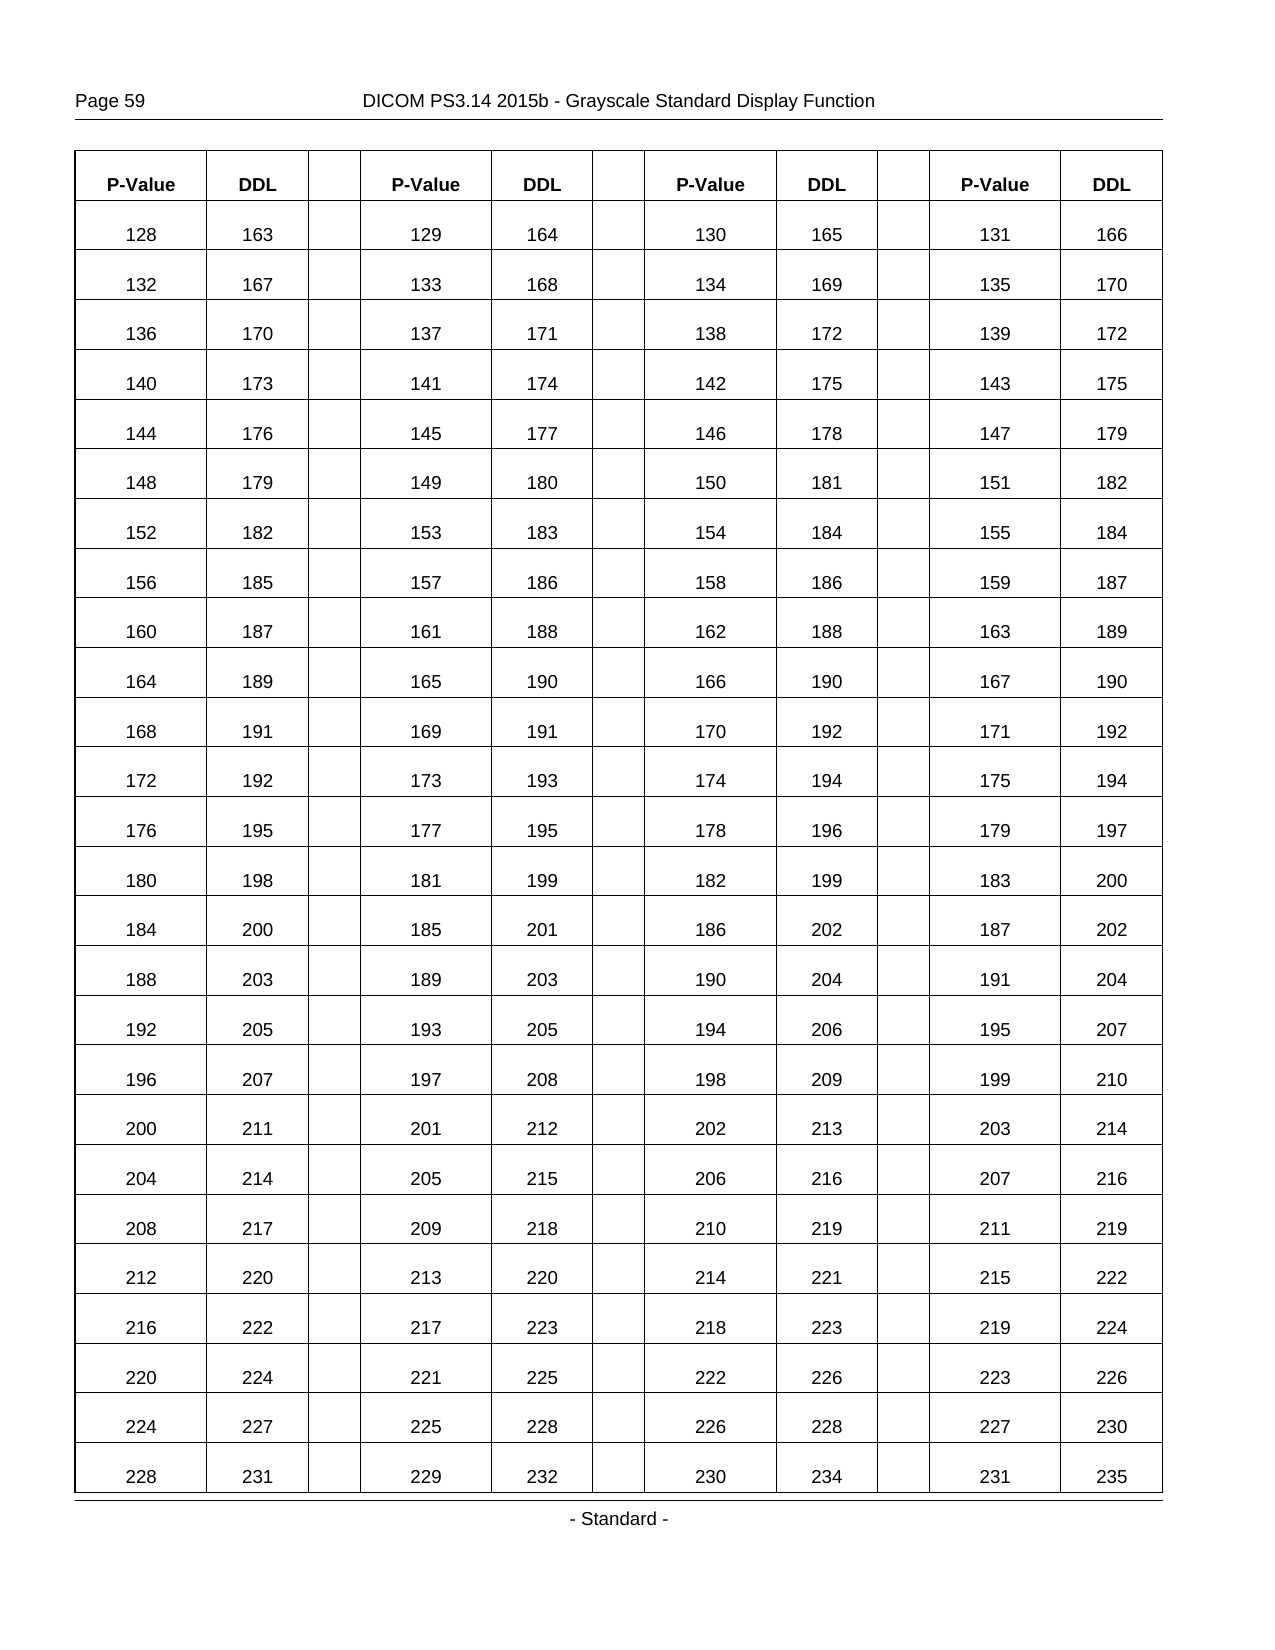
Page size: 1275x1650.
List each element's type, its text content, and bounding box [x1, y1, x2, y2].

table_cell 194 [777, 747, 877, 796]
table_cell 218 [645, 1294, 776, 1342]
table_cell [309, 847, 360, 895]
table_cell [878, 847, 929, 895]
table_cell [593, 896, 644, 945]
table_cell 223 [777, 1294, 877, 1342]
table_cell [593, 400, 644, 448]
table_cell [309, 250, 360, 299]
table_cell [309, 648, 360, 697]
table_cell 158 [645, 549, 776, 597]
table_cell 163 [930, 598, 1060, 647]
table_cell 156 [76, 549, 206, 597]
table_cell [309, 797, 360, 846]
table_cell 135 [930, 250, 1060, 299]
table_cell 203 [930, 1095, 1060, 1144]
table_cell 180 [76, 847, 206, 895]
table_cell [878, 201, 929, 249]
table_cell 187 [1061, 549, 1162, 597]
table_cell 211 [207, 1095, 308, 1144]
table_cell 203 [207, 946, 308, 995]
table_cell 192 [207, 747, 308, 796]
table_cell 191 [207, 698, 308, 746]
table_cell 191 [930, 946, 1060, 995]
table_cell [593, 1344, 644, 1392]
table_cell 161 [361, 598, 491, 647]
table_cell 222 [207, 1294, 308, 1342]
table_cell 179 [207, 449, 308, 498]
table_cell 157 [361, 549, 491, 597]
table_cell [878, 499, 929, 547]
table_cell [593, 300, 644, 349]
table_cell 206 [777, 996, 877, 1044]
table_cell 198 [207, 847, 308, 895]
table_cell 204 [777, 946, 877, 995]
table_cell [593, 698, 644, 746]
table_header P-Value [361, 151, 491, 200]
table_cell [593, 648, 644, 697]
table_cell 235 [1061, 1443, 1162, 1492]
table_cell 165 [361, 648, 491, 697]
table_cell 182 [207, 499, 308, 547]
table_cell 194 [1061, 747, 1162, 796]
table_cell 179 [930, 797, 1060, 846]
table_cell 205 [492, 996, 592, 1044]
table_cell [878, 896, 929, 945]
table_cell 228 [76, 1443, 206, 1492]
table_cell 172 [1061, 300, 1162, 349]
table_cell 154 [645, 499, 776, 547]
table_cell [309, 1344, 360, 1392]
table_cell [878, 698, 929, 746]
table_cell 217 [361, 1294, 491, 1342]
table_cell 204 [76, 1145, 206, 1193]
table_cell 213 [777, 1095, 877, 1144]
table_cell 166 [1061, 201, 1162, 249]
table_cell 166 [645, 648, 776, 697]
table_cell [878, 1294, 929, 1342]
table_cell [593, 1294, 644, 1342]
table_cell 191 [492, 698, 592, 746]
table_cell 219 [930, 1294, 1060, 1342]
table_cell [593, 847, 644, 895]
table_cell [309, 1195, 360, 1243]
table_cell 216 [76, 1294, 206, 1342]
table_cell [309, 1145, 360, 1193]
table_cell 142 [645, 350, 776, 398]
table_cell [593, 549, 644, 597]
table_cell 181 [777, 449, 877, 498]
table_cell 209 [777, 1045, 877, 1094]
table_cell [593, 1145, 644, 1193]
table_cell 140 [76, 350, 206, 398]
table_cell 162 [645, 598, 776, 647]
table_cell [309, 996, 360, 1044]
table_cell 199 [930, 1045, 1060, 1094]
table_cell 204 [1061, 946, 1162, 995]
table_cell 170 [1061, 250, 1162, 299]
table_cell 234 [777, 1443, 877, 1492]
table_cell [593, 250, 644, 299]
table_cell 216 [777, 1145, 877, 1193]
table_cell [878, 350, 929, 398]
table_cell 210 [1061, 1045, 1162, 1094]
table_cell 155 [930, 499, 1060, 547]
table_cell 211 [930, 1195, 1060, 1243]
table_cell 195 [930, 996, 1060, 1044]
table_cell 201 [492, 896, 592, 945]
table_cell [878, 747, 929, 796]
table_cell 195 [207, 797, 308, 846]
table_cell 225 [361, 1393, 491, 1442]
table_cell 203 [492, 946, 592, 995]
table_header P-Value [645, 151, 776, 200]
table_cell 226 [777, 1344, 877, 1392]
table_cell 185 [361, 896, 491, 945]
table_cell 172 [76, 747, 206, 796]
table_cell 175 [1061, 350, 1162, 398]
table_cell 229 [361, 1443, 491, 1492]
table_cell 163 [207, 201, 308, 249]
table_cell [878, 1195, 929, 1243]
table_cell 185 [207, 549, 308, 597]
table_cell [878, 1145, 929, 1193]
table_cell 175 [930, 747, 1060, 796]
table_header [593, 151, 644, 200]
table_cell 137 [361, 300, 491, 349]
table_cell 131 [930, 201, 1060, 249]
table_cell 151 [930, 449, 1060, 498]
table_cell 196 [76, 1045, 206, 1094]
table_cell [309, 449, 360, 498]
table_cell 178 [645, 797, 776, 846]
table_cell 132 [76, 250, 206, 299]
table_cell 231 [930, 1443, 1060, 1492]
table_cell 190 [777, 648, 877, 697]
table_cell 206 [645, 1145, 776, 1193]
table_cell [878, 1393, 929, 1442]
table_cell 207 [930, 1145, 1060, 1193]
table_cell 177 [361, 797, 491, 846]
table_cell 159 [930, 549, 1060, 597]
table_cell [878, 449, 929, 498]
table_cell 169 [361, 698, 491, 746]
table_cell 188 [777, 598, 877, 647]
table_cell 173 [207, 350, 308, 398]
table_cell 183 [492, 499, 592, 547]
table_cell [593, 1095, 644, 1144]
table_cell 178 [777, 400, 877, 448]
table_cell 146 [645, 400, 776, 448]
table_cell 201 [361, 1095, 491, 1144]
table_cell 219 [777, 1195, 877, 1243]
table_cell 187 [207, 598, 308, 647]
table_cell [309, 598, 360, 647]
table_cell 194 [645, 996, 776, 1044]
table_cell 223 [930, 1344, 1060, 1392]
table_header [309, 151, 360, 200]
table_cell 227 [207, 1393, 308, 1442]
table_cell 226 [645, 1393, 776, 1442]
table_cell 208 [76, 1195, 206, 1243]
table_cell 225 [492, 1344, 592, 1392]
table_cell 153 [361, 499, 491, 547]
table_cell [309, 1095, 360, 1144]
table_cell 200 [76, 1095, 206, 1144]
table_cell 230 [645, 1443, 776, 1492]
table_header DDL [492, 151, 592, 200]
table_cell 165 [777, 201, 877, 249]
table_cell 180 [492, 449, 592, 498]
table_cell 197 [361, 1045, 491, 1094]
table_cell 202 [645, 1095, 776, 1144]
table_cell 221 [361, 1344, 491, 1392]
table_header DDL [777, 151, 877, 200]
table_cell 222 [1061, 1244, 1162, 1293]
table_cell [593, 1244, 644, 1293]
table_cell 220 [492, 1244, 592, 1293]
table_cell 175 [777, 350, 877, 398]
table_cell 213 [361, 1244, 491, 1293]
table_cell 220 [207, 1244, 308, 1293]
table_cell 150 [645, 449, 776, 498]
table_cell 188 [492, 598, 592, 647]
table_cell 231 [207, 1443, 308, 1492]
table_cell 190 [645, 946, 776, 995]
table_cell [309, 549, 360, 597]
table_cell 170 [207, 300, 308, 349]
table_cell [593, 996, 644, 1044]
table_cell 193 [492, 747, 592, 796]
table_cell 196 [777, 797, 877, 846]
table_cell [309, 1443, 360, 1492]
table_cell 148 [76, 449, 206, 498]
table_cell 221 [777, 1244, 877, 1293]
table_cell [878, 797, 929, 846]
table_cell 186 [777, 549, 877, 597]
table_cell 186 [645, 896, 776, 945]
table_cell 172 [777, 300, 877, 349]
table_cell 193 [361, 996, 491, 1044]
table_cell 228 [492, 1393, 592, 1442]
table_cell 139 [930, 300, 1060, 349]
table_cell 187 [930, 896, 1060, 945]
table_cell [309, 400, 360, 448]
table_cell 164 [76, 648, 206, 697]
table_cell [878, 996, 929, 1044]
table_cell 202 [1061, 896, 1162, 945]
table_cell 210 [645, 1195, 776, 1243]
table_cell 232 [492, 1443, 592, 1492]
table_cell [878, 1443, 929, 1492]
table_cell 214 [1061, 1095, 1162, 1144]
table_header P-Value [76, 151, 206, 200]
table_cell 205 [207, 996, 308, 1044]
table_cell 228 [777, 1393, 877, 1442]
table_cell 169 [777, 250, 877, 299]
table_cell 220 [76, 1344, 206, 1392]
table_cell 182 [645, 847, 776, 895]
table_cell 189 [361, 946, 491, 995]
table_cell 202 [777, 896, 877, 945]
table_cell 198 [645, 1045, 776, 1094]
table_cell 208 [492, 1045, 592, 1094]
table_cell 227 [930, 1393, 1060, 1442]
table_cell [878, 250, 929, 299]
table_cell 192 [1061, 698, 1162, 746]
table_cell 212 [492, 1095, 592, 1144]
table_cell [878, 400, 929, 448]
table_cell 174 [492, 350, 592, 398]
table_cell [878, 946, 929, 995]
table_cell 179 [1061, 400, 1162, 448]
table_cell 224 [207, 1344, 308, 1392]
table_cell [309, 1294, 360, 1342]
table_cell [309, 1393, 360, 1442]
table_cell 184 [76, 896, 206, 945]
table_cell 144 [76, 400, 206, 448]
table_cell [878, 598, 929, 647]
table_cell 214 [645, 1244, 776, 1293]
table_cell [309, 698, 360, 746]
table_cell 190 [1061, 648, 1162, 697]
table_cell 199 [492, 847, 592, 895]
table_cell 174 [645, 747, 776, 796]
table_cell 205 [361, 1145, 491, 1193]
table_cell [878, 1244, 929, 1293]
table_cell 224 [76, 1393, 206, 1442]
table_cell 223 [492, 1294, 592, 1342]
table_cell [309, 201, 360, 249]
table_cell [878, 1344, 929, 1392]
table_cell [309, 350, 360, 398]
table_cell 224 [1061, 1294, 1162, 1342]
table_cell [309, 1045, 360, 1094]
table_cell 197 [1061, 797, 1162, 846]
table_cell 183 [930, 847, 1060, 895]
table_cell 200 [1061, 847, 1162, 895]
table_cell 199 [777, 847, 877, 895]
table_cell 207 [207, 1045, 308, 1094]
table_cell 186 [492, 549, 592, 597]
table_cell [878, 1095, 929, 1144]
table_cell 134 [645, 250, 776, 299]
table_cell 184 [1061, 499, 1162, 547]
table_cell 207 [1061, 996, 1162, 1044]
table_cell 209 [361, 1195, 491, 1243]
table_cell 176 [207, 400, 308, 448]
table_cell 230 [1061, 1393, 1162, 1442]
table_cell 130 [645, 201, 776, 249]
table_cell [593, 499, 644, 547]
table_cell 217 [207, 1195, 308, 1243]
table_cell 128 [76, 201, 206, 249]
table_cell [309, 747, 360, 796]
table_cell [309, 896, 360, 945]
table_cell 218 [492, 1195, 592, 1243]
table_header P-Value [930, 151, 1060, 200]
table_cell 215 [492, 1145, 592, 1193]
table_cell [593, 201, 644, 249]
table_cell 168 [76, 698, 206, 746]
table_cell [593, 1195, 644, 1243]
table_cell 173 [361, 747, 491, 796]
table_cell [309, 499, 360, 547]
table_cell 143 [930, 350, 1060, 398]
table_cell [593, 797, 644, 846]
table_cell 214 [207, 1145, 308, 1193]
table_cell 189 [207, 648, 308, 697]
table_cell [878, 549, 929, 597]
table_cell 216 [1061, 1145, 1162, 1193]
table_cell 190 [492, 648, 592, 697]
table_cell 192 [76, 996, 206, 1044]
table_cell [593, 747, 644, 796]
table_cell 171 [492, 300, 592, 349]
table_cell [309, 1244, 360, 1293]
table_cell [593, 1393, 644, 1442]
table_header DDL [1061, 151, 1162, 200]
table_cell 149 [361, 449, 491, 498]
table_cell 167 [930, 648, 1060, 697]
table_cell 181 [361, 847, 491, 895]
table_cell 129 [361, 201, 491, 249]
table_cell [593, 598, 644, 647]
table_cell [878, 1045, 929, 1094]
table_cell 176 [76, 797, 206, 846]
table_cell 215 [930, 1244, 1060, 1293]
table_cell 192 [777, 698, 877, 746]
table_cell 170 [645, 698, 776, 746]
table_header [878, 151, 929, 200]
table_cell [593, 1443, 644, 1492]
table_cell 147 [930, 400, 1060, 448]
table_cell [593, 449, 644, 498]
table_cell 212 [76, 1244, 206, 1293]
table_cell 141 [361, 350, 491, 398]
table_cell 184 [777, 499, 877, 547]
table_cell 152 [76, 499, 206, 547]
table_cell 138 [645, 300, 776, 349]
table_cell 168 [492, 250, 592, 299]
table_cell [309, 946, 360, 995]
table_cell [593, 1045, 644, 1094]
table_cell 167 [207, 250, 308, 299]
table_cell 145 [361, 400, 491, 448]
table_cell 219 [1061, 1195, 1162, 1243]
table_cell 160 [76, 598, 206, 647]
table_cell [309, 300, 360, 349]
table_cell 189 [1061, 598, 1162, 647]
table_cell 182 [1061, 449, 1162, 498]
table_cell [593, 350, 644, 398]
table_cell 171 [930, 698, 1060, 746]
table_cell [878, 300, 929, 349]
table_cell 136 [76, 300, 206, 349]
table_header DDL [207, 151, 308, 200]
table_cell [593, 946, 644, 995]
table_cell 164 [492, 201, 592, 249]
table_cell 222 [645, 1344, 776, 1392]
table_cell 226 [1061, 1344, 1162, 1392]
table_cell 177 [492, 400, 592, 448]
table_cell 133 [361, 250, 491, 299]
table_cell [878, 648, 929, 697]
table_cell 200 [207, 896, 308, 945]
table_cell 188 [76, 946, 206, 995]
table_cell 195 [492, 797, 592, 846]
